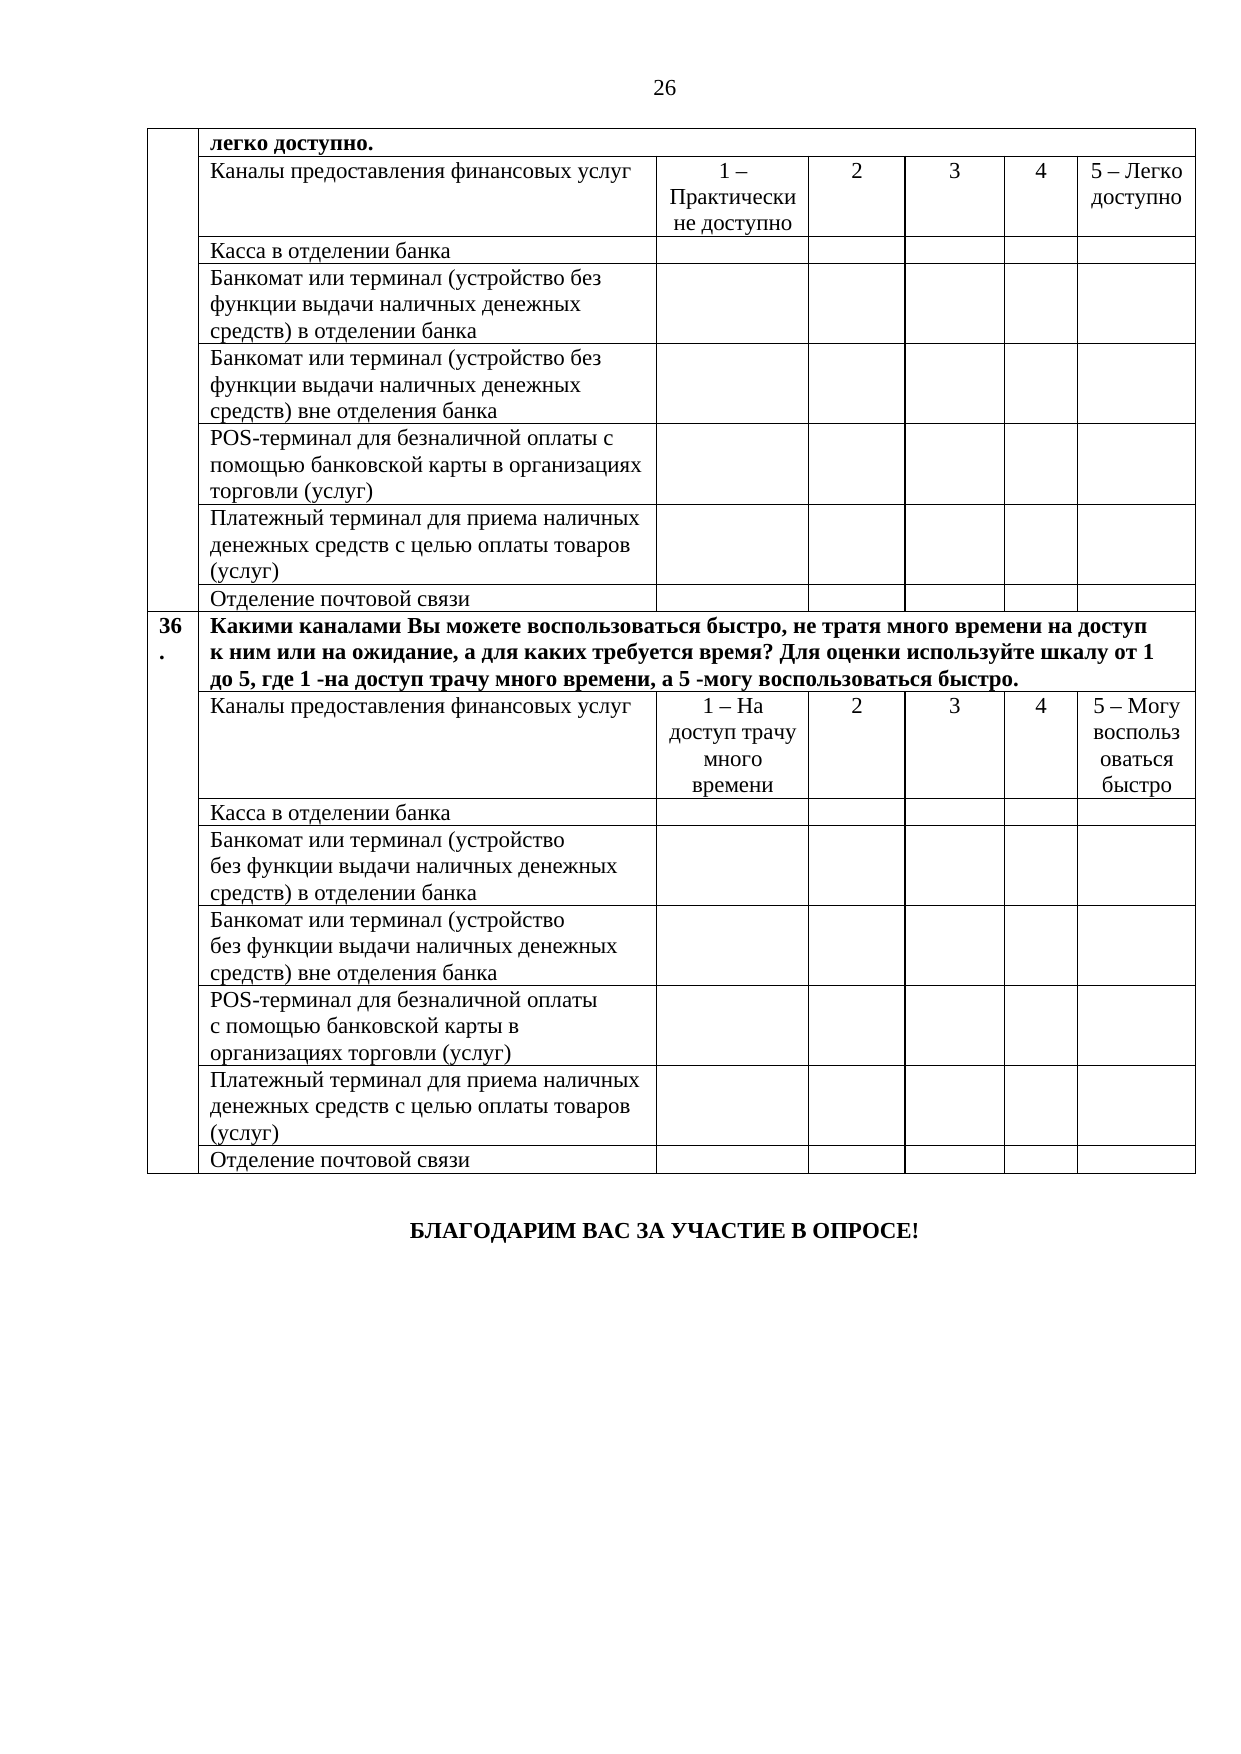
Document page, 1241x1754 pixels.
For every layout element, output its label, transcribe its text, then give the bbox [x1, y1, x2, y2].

table_cell [1078, 906, 1195, 985]
table_cell [657, 585, 808, 611]
table_cell [1005, 505, 1077, 583]
table_cell Отделение почтовой связи [199, 1146, 656, 1173]
table_cell [906, 799, 1004, 825]
table_cell [1005, 1066, 1077, 1145]
table_cell [809, 986, 904, 1065]
table_cell [1078, 585, 1195, 611]
table_cell [1005, 344, 1077, 423]
table_cell [1078, 1146, 1195, 1173]
table_cell [1005, 1146, 1077, 1173]
table_cell [906, 585, 1004, 611]
table_cell Касса в отделении банка [199, 799, 656, 825]
table_cell [906, 264, 1004, 343]
table_cell [1005, 906, 1077, 985]
table_cell [1005, 986, 1077, 1065]
table_cell [1005, 826, 1077, 905]
table_cell [1005, 585, 1077, 611]
table_cell [809, 585, 904, 611]
table_cell Банкомат или терминал (устройство без функции выдачи наличных денежных средств) вне отделения банка [199, 906, 656, 985]
table_cell [906, 906, 1004, 985]
table_cell [1078, 1066, 1195, 1145]
table_cell [906, 237, 1004, 263]
table_cell POS-терминал для безналичной оплаты с помощью банковской карты в организациях торговли (услуг) [199, 986, 656, 1065]
table_cell [657, 237, 808, 263]
table_cell [657, 986, 808, 1065]
table_cell Каналы предоставления финансовых услуг [199, 157, 656, 236]
table_cell [148, 129, 198, 611]
table_cell [1078, 505, 1195, 583]
table_cell [1005, 264, 1077, 343]
table_cell [809, 344, 904, 423]
table_cell [1078, 264, 1195, 343]
table_cell [657, 906, 808, 985]
table_cell 2 [809, 692, 904, 797]
table_cell [657, 424, 808, 503]
table_cell [657, 1146, 808, 1173]
table_cell Отделение почтовой связи [199, 585, 656, 611]
table_cell [809, 424, 904, 503]
table_cell POS-терминал для безналичной оплаты с помощью банковской карты в организациях торговли (услуг) [199, 424, 656, 503]
table_cell Банкомат или терминал (устройство без функции выдачи наличных денежных средств) вне отделения банка [199, 344, 656, 423]
table_cell Платежный терминал для приема наличных денежных средств с целью оплаты товаров (услуг) [199, 1066, 656, 1145]
table_cell [809, 799, 904, 825]
table_cell [1078, 237, 1195, 263]
table_cell [906, 424, 1004, 503]
table_cell [809, 906, 904, 985]
table_cell [809, 237, 904, 263]
table_cell [1005, 424, 1077, 503]
table_cell [657, 505, 808, 583]
table_cell 5 – Могу воспользоваться быстро [1078, 692, 1195, 797]
table_cell [906, 344, 1004, 423]
table_cell [906, 986, 1004, 1065]
table_cell [906, 1146, 1004, 1173]
table_cell 4 [1005, 157, 1077, 236]
table_cell [657, 826, 808, 905]
table_cell [1005, 237, 1077, 263]
text БЛАГОДАРИМ ВАС ЗА УЧАСТИЕ В ОПРОСЕ! [148, 1217, 1181, 1244]
table_cell 3 [906, 692, 1004, 797]
table_cell [657, 799, 808, 825]
table_cell [809, 1146, 904, 1173]
table_cell [1078, 344, 1195, 423]
table_cell 4 [1005, 692, 1077, 797]
table_cell [906, 1066, 1004, 1145]
table_cell [906, 826, 1004, 905]
table_cell [657, 264, 808, 343]
table_cell [1078, 986, 1195, 1065]
table_cell Касса в отделении банка [199, 237, 656, 263]
table_cell [1078, 424, 1195, 503]
table_cell 2 [809, 157, 904, 236]
table_cell 3 [906, 157, 1004, 236]
table_cell [1005, 799, 1077, 825]
table_cell [809, 1066, 904, 1145]
table_cell [809, 826, 904, 905]
table_cell 36. [148, 612, 198, 1173]
table_cell [657, 344, 808, 423]
table_cell Банкомат или терминал (устройство без функции выдачи наличных денежных средств) в отделении банка [199, 826, 656, 905]
table_cell 1 – На доступ трачу много времени [657, 692, 808, 797]
table_cell [809, 505, 904, 583]
table_cell [657, 1066, 808, 1145]
table_cell [809, 264, 904, 343]
table_cell [1078, 826, 1195, 905]
table_cell -легко доступно. [199, 129, 1195, 156]
table_cell 5 – Легко доступно [1078, 157, 1195, 236]
table_cell Какими каналами Вы можете воспользоваться быстро, не тратя много времени на доступ к ним или на ожидание, а для каких требуется время? Для оценки используйте шкалу от 1 до 5, где 1 -на доступ трачу много времени, а 5 -могу воспользоваться быстро. [199, 612, 1195, 691]
table_cell 1 – Практически не доступно [657, 157, 808, 236]
table_cell [906, 505, 1004, 583]
table_cell Банкомат или терминал (устройство без функции выдачи наличных денежных средств) в отделении банка [199, 264, 656, 343]
table_cell [1078, 799, 1195, 825]
table_cell Платежный терминал для приема наличных денежных средств с целью оплаты товаров (услуг) [199, 505, 656, 583]
table_cell Каналы предоставления финансовых услуг [199, 692, 656, 797]
